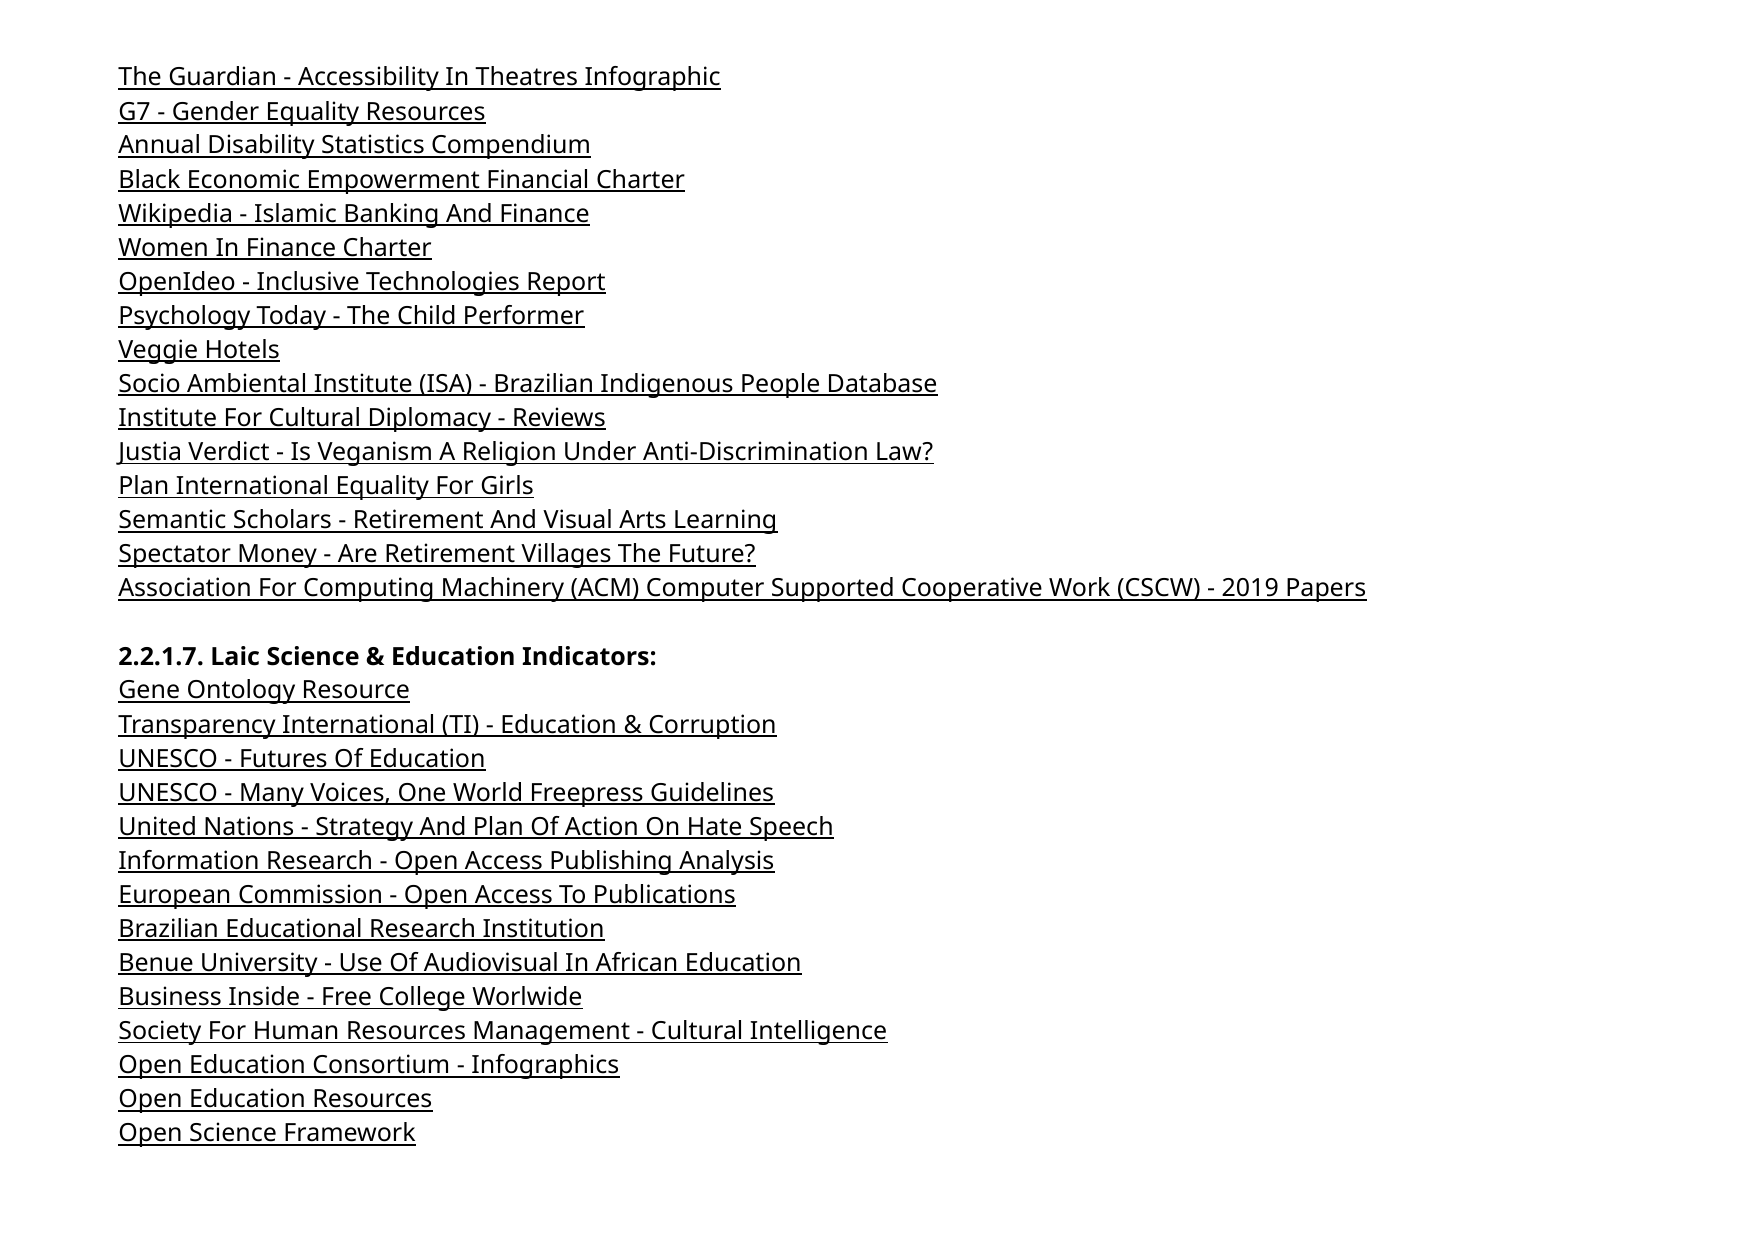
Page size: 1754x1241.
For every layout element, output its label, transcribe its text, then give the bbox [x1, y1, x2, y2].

subtitle Open Science Framework [118, 1115, 1695, 1149]
subtitle Information Research - Open Access Publishing Analysis [118, 842, 1695, 877]
subtitle UNESCO - Many Voices, One World Freepress Guidelines [118, 774, 1695, 808]
subtitle Institute For Cultural Diplomacy - Reviews [118, 400, 1695, 434]
subtitle Annual Disability Statistics Compendium [118, 127, 1695, 161]
subtitle United Nations - Strategy And Plan Of Action On Hate Speech [118, 808, 1695, 842]
subtitle Transparency International (TI) - Education & Corruption [118, 706, 1695, 740]
subtitle Open Education Resources [118, 1081, 1695, 1115]
subtitle Open Education Consortium - Infographics [118, 1047, 1695, 1081]
subtitle Veggie Hotels [118, 332, 1695, 366]
subtitle Wikipedia - Islamic Banking And Finance [118, 195, 1695, 229]
subtitle Justia Verdict - Is Veganism A Religion Under Anti-Discrimination Law? [118, 434, 1695, 468]
subtitle Plan International Equality For Girls [118, 468, 1695, 502]
subtitle Semantic Scholars - Retirement And Visual Arts Learning [118, 502, 1695, 536]
subtitle OpenIdeo - Inclusive Technologies Report [118, 263, 1695, 297]
subtitle Business Inside - Free College Worlwide [118, 979, 1695, 1013]
subtitle Psychology Today - The Child Performer [118, 297, 1695, 332]
subtitle Women In Finance Charter [118, 229, 1695, 263]
subtitle Socio Ambiental Institute (ISA) - Brazilian Indigenous People Database [118, 366, 1695, 400]
subtitle Spectator Money - Are Retirement Villages The Future? [118, 536, 1695, 570]
subtitle Gene Ontology Resource [118, 672, 1695, 706]
subtitle UNESCO - Futures Of Education [118, 740, 1695, 774]
subtitle 2.2.1.7. Laic Science & Education Indicators: [118, 638, 1695, 672]
subtitle Benue University - Use Of Audiovisual In African Education [118, 945, 1695, 979]
subtitle G7 - Gender Equality Resources [118, 93, 1695, 127]
subtitle Brazilian Educational Research Institution [118, 911, 1695, 945]
subtitle Society For Human Resources Management - Cultural Intelligence [118, 1013, 1695, 1047]
subtitle The Guardian - Accessibility In Theatres Infographic [118, 59, 1695, 93]
subtitle Association For Computing Machinery (ACM) Computer Supported Cooperative Work (CSCW) - 2019 Papers [118, 570, 1695, 604]
subtitle European Commission - Open Access To Publications [118, 877, 1695, 911]
subtitle Black Economic Empowerment Financial Charter [118, 161, 1695, 195]
